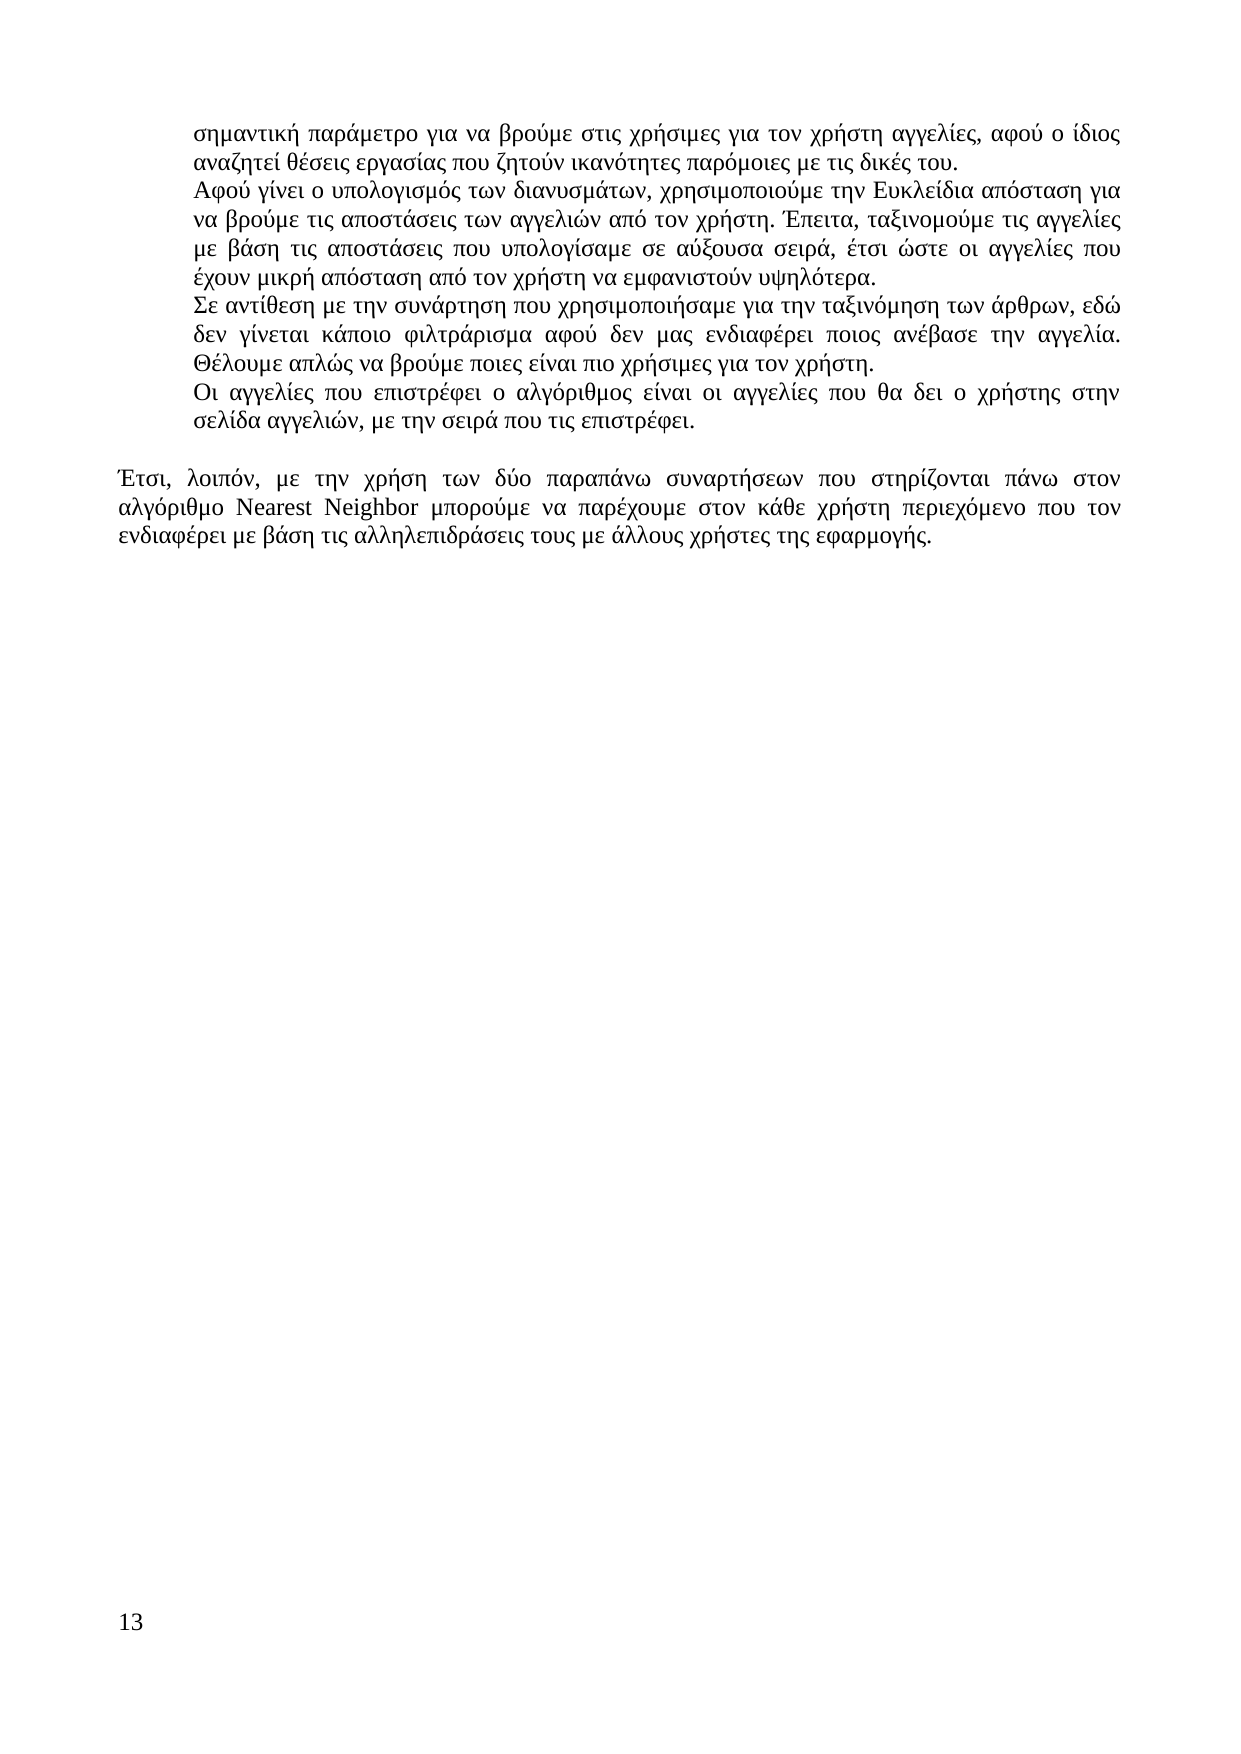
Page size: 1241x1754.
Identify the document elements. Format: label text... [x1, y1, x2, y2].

list Σε αντίθεση με την συνάρτηση που χρησιμοποιήσαμε για την ταξινόμηση των άρθρων, εδώ δεν γίνεται κάποιο φιλτράρισμα αφού δεν μας ενδιαφέρει ποιος ανέβασε την αγγελία. Θέλουμε απλώς να βρούμε ποιες είναι πιο χρήσιμες για τον χρήστη. [156, 291, 1122, 377]
list σημαντική παράμετρο για να βρούμε στις χρήσιμες για τον χρήστη αγγελίες, αφού ο ίδιος αναζητεί θέσεις εργασίας που ζητούν ικανότητες παρόμοιες με τις δικές του. [156, 118, 1122, 176]
list Αφού γίνει ο υπολογισμός των διανυσμάτων, χρησιμοποιούμε την Ευκλείδια απόσταση για να βρούμε τις αποστάσεις των αγγελιών από τον χρήστη. Έπειτα, ταξινομούμε τις αγγελίες με βάση τις αποστάσεις που υπολογίσαμε σε αύξουσα σειρά, έτσι ώστε οι αγγελίες που έχουν μικρή απόσταση από τον χρήστη να εμφανιστούν υψηλότερα. [156, 176, 1122, 291]
list Οι αγγελίες που επιστρέφει ο αλγόριθμος είναι οι αγγελίες που θα δει ο χρήστης στην σελίδα αγγελιών, με την σειρά που τις επιστρέφει. [156, 377, 1122, 434]
text Έτσι, λοιπόν, με την χρήση των δύο παραπάνω συναρτήσεων που στηρίζονται πάνω στον αλγόριθμο Nearest Neighbor μπορούμε να παρέχουμε στον κάθε χρήστη περιεχόμενο που τον ενδιαφέρει με βάση τις αλληλεπιδράσεις τους με άλλους χρήστες της εφαρμογής. [118, 463, 1122, 549]
